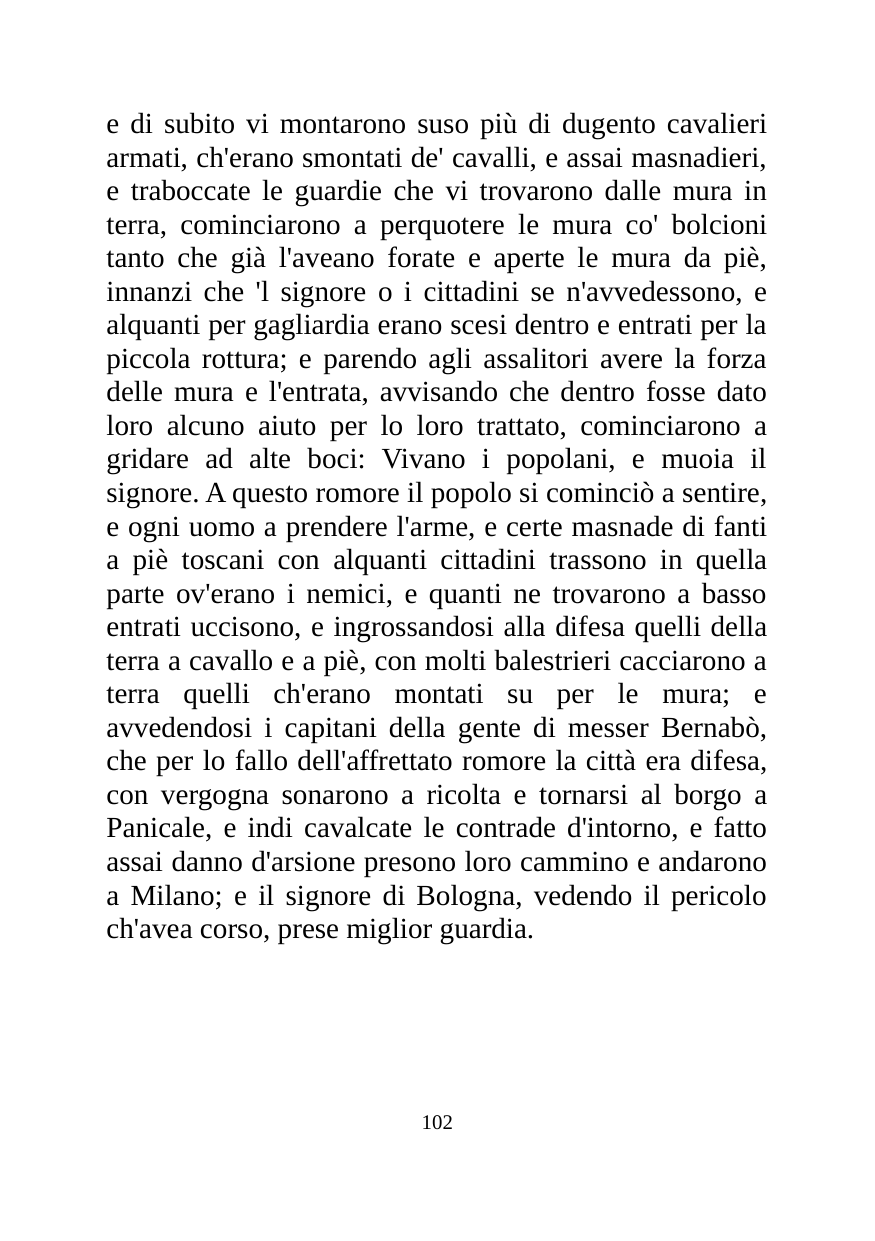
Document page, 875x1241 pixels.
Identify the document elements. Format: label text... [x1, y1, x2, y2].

text e di subito vi montarono suso più di dugento cavalieri armati, ch'erano smontati de' cavalli, e assai masnadieri, e traboccate le guardie che vi trovarono dalle mura in terra, cominciarono a perquotere le mura co' bolcioni tanto che già l'aveano forate e aperte le mura da piè, innanzi che 'l signore o i cittadini se n'avvedessono, e alquanti per gagliardia erano scesi dentro e entrati per la piccola rottura; e parendo agli assalitori avere la forza delle mura e l'entrata, avvisando che dentro fosse dato loro alcuno aiuto per lo loro trattato, cominciarono a gridare ad alte boci: Vivano i popolani, e muoia il signore. A questo romore il popolo si cominciò a sentire, e ogni uomo a prendere l'arme, e certe masnade di fanti a piè toscani con alquanti cittadini trassono in quella parte ov'erano i nemici, e quanti ne trovarono a basso entrati uccisono, e ingrossandosi alla difesa quelli della terra a cavallo e a piè, con molti balestrieri cacciarono a terra quelli ch'erano montati su per le mura; e avvedendosi i capitani della gente di messer Bernabò, che per lo fallo dell'affrettato romore la città era difesa, con vergogna sonarono a ricolta e tornarsi al borgo a Panicale, e indi cavalcate le contrade d'intorno, e fatto assai danno d'arsione presono loro cammino e andarono a Milano; e il signore di Bologna, vedendo il pericolo ch'avea corso, prese miglior guardia. [106, 106, 768, 945]
